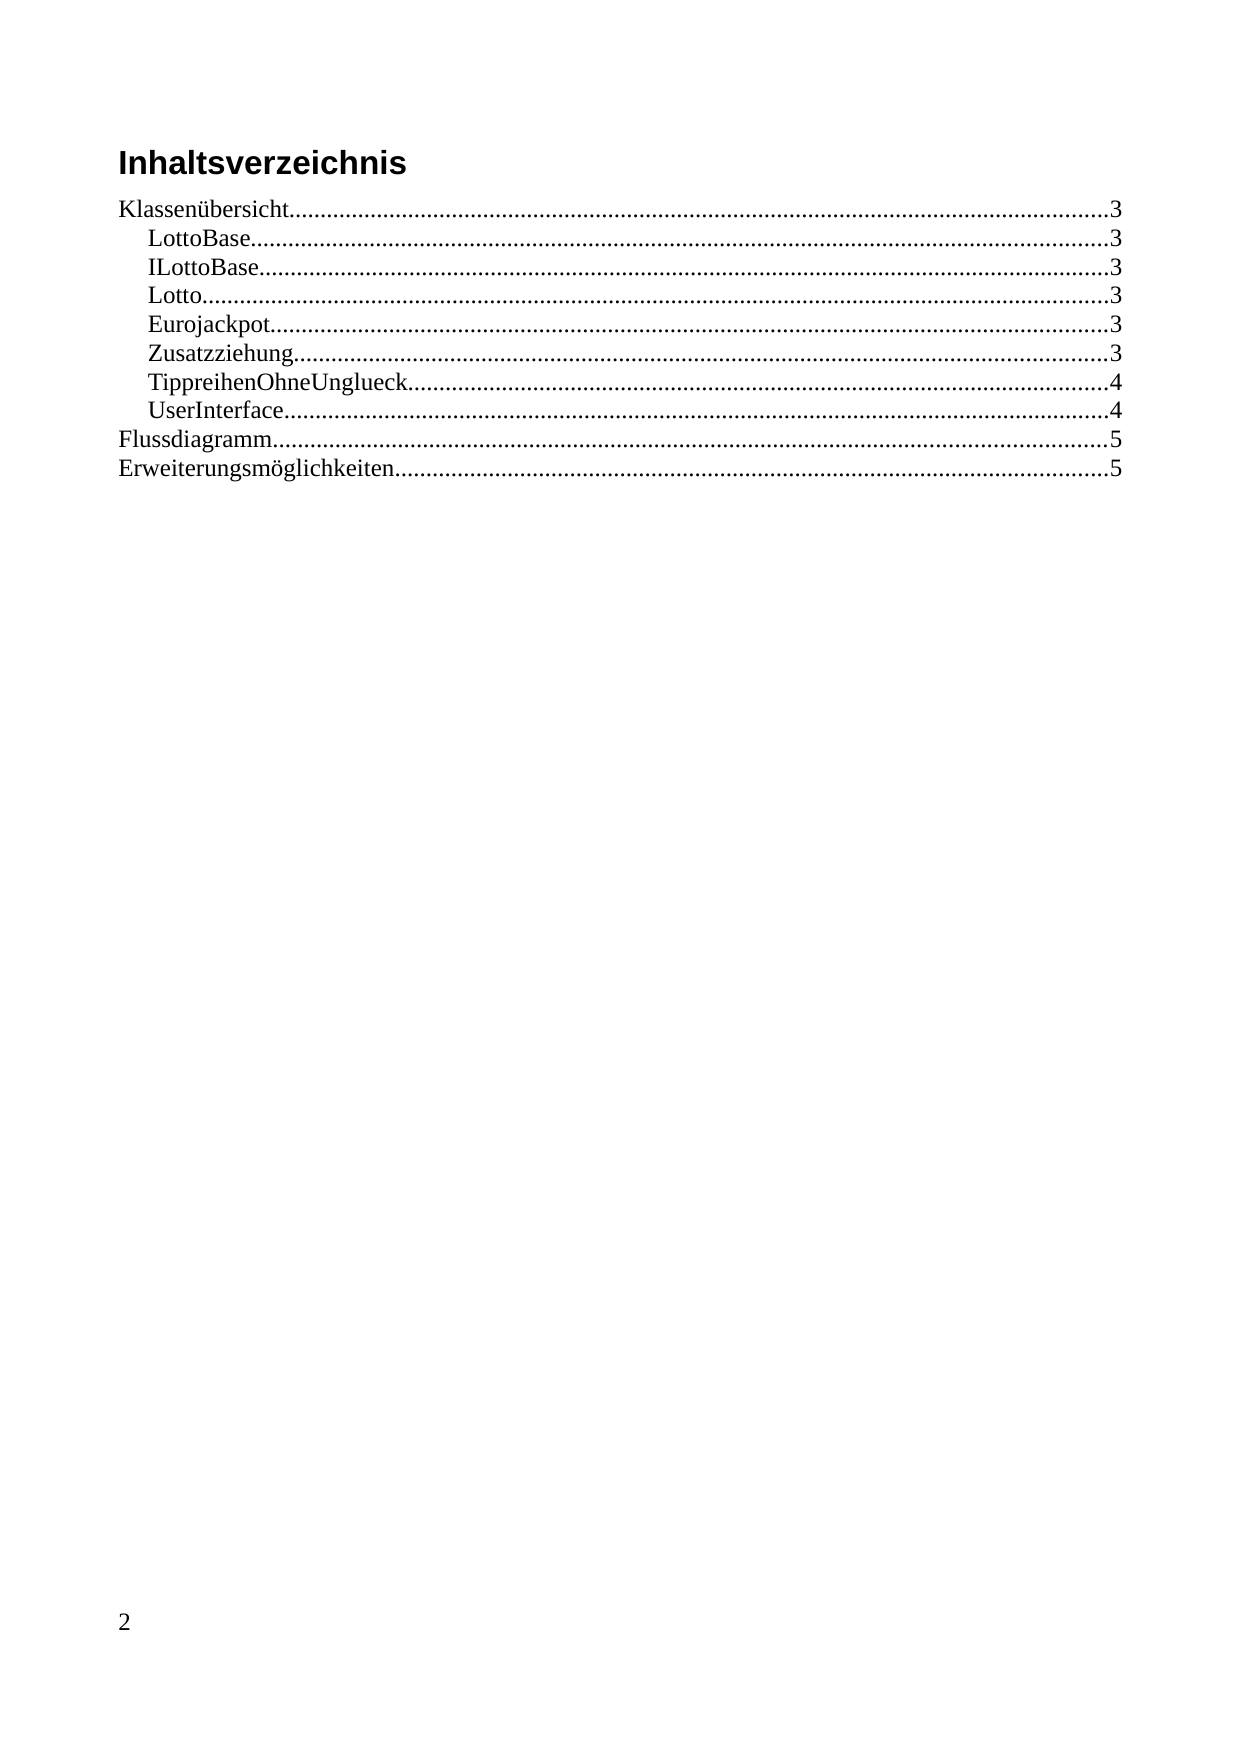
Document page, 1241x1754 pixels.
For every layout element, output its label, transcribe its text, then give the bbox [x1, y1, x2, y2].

text TippreihenOhneUnglueck 4 [148, 367, 1122, 395]
text Zusatzziehung 3 [148, 338, 1122, 367]
subtitle Inhaltsverzeichnis [118, 143, 1122, 182]
text Lotto 3 [148, 280, 1122, 309]
text ILottoBase 3 [148, 252, 1122, 280]
text Klassenübersicht 3 [118, 194, 1122, 223]
text UserInterface 4 [148, 395, 1122, 424]
text Flussdiagramm 5 [118, 424, 1122, 453]
text LottoBase 3 [148, 223, 1122, 252]
text Erweiterungsmöglichkeiten 5 [118, 453, 1122, 482]
text Eurojackpot 3 [148, 309, 1122, 338]
